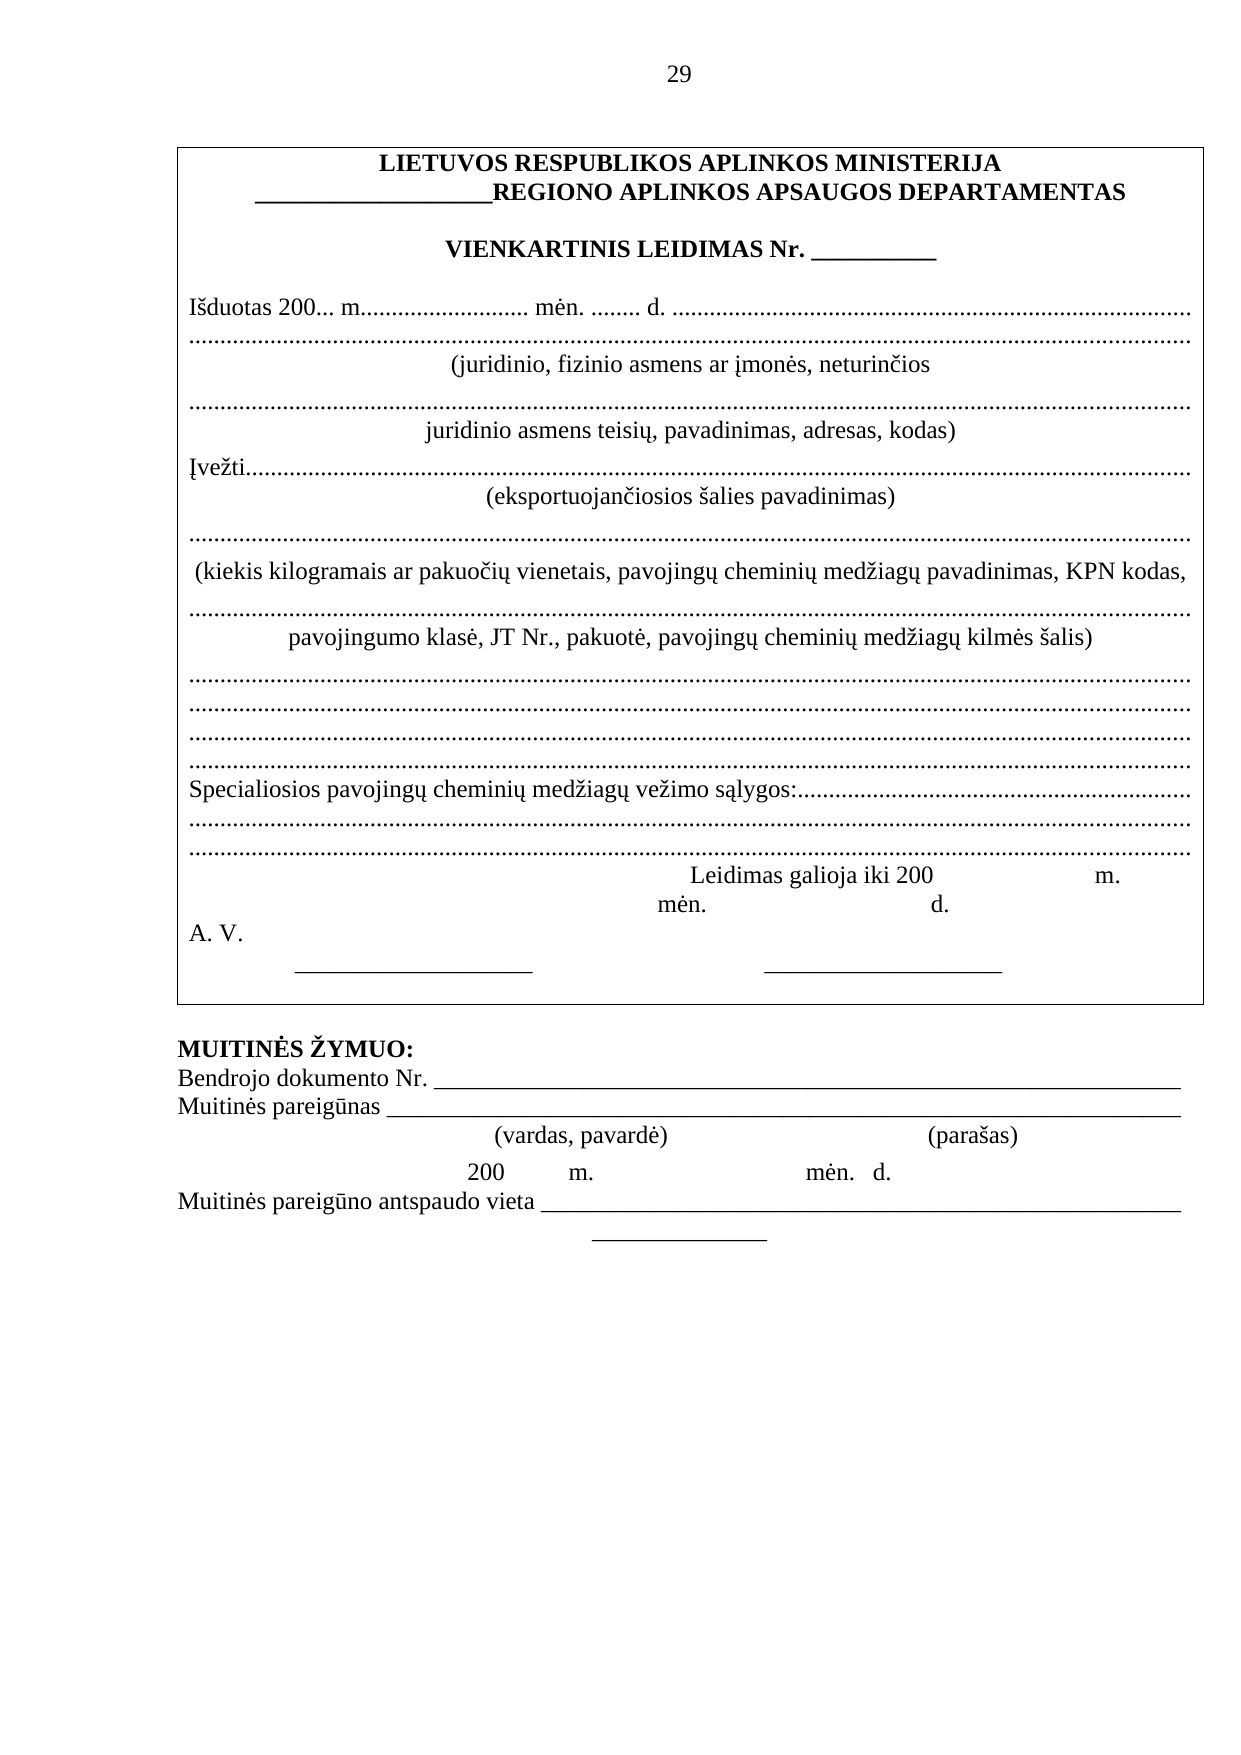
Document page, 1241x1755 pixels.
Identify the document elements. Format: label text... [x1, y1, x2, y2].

text (vardas, pavardė) (parašas) [177, 1120, 1181, 1157]
text ______________ [177, 1215, 1181, 1244]
text 200 m. mėn. d. [177, 1157, 1181, 1186]
table_header LIETUVOS RESPUBLIKOS APLINKOS MINISTERIJA ___________________REGIONO APLINKOS APSAUGOS DEPARTAMENTAS VIENKARTINIS LEIDIMAS Nr. __________ Išduotas 200... m........................... mėn. ........ d. (juridinio, fizinio asmens ar įmonės, neturinčios juridinio asmens teisių, pavadinimas, adresas, kodas) Įvežti (eksportuojančiosios šalies pavadinimas) (kiekis kilogramais ar pakuočių vienetais, pavojingų cheminių medžiagų pavadinimas, KPN kodas, pavojingumo klasė, JT Nr., pakuotė, pavojingų cheminių medžiagų kilmės šalis) Specialiosios pavojingų cheminių medžiagų vežimo sąlygos: Leidimas galioja iki 200 m. mėn. d. A. V. ___________________ ___________________ [178, 148, 1203, 1004]
text Bendrojo dokumento Nr. [177, 1063, 1181, 1091]
text Muitinės pareigūno antspaudo vieta [177, 1186, 1181, 1215]
text Muitinės žymuo: [177, 1034, 1181, 1063]
text Muitinės pareigūnas [177, 1091, 1181, 1120]
